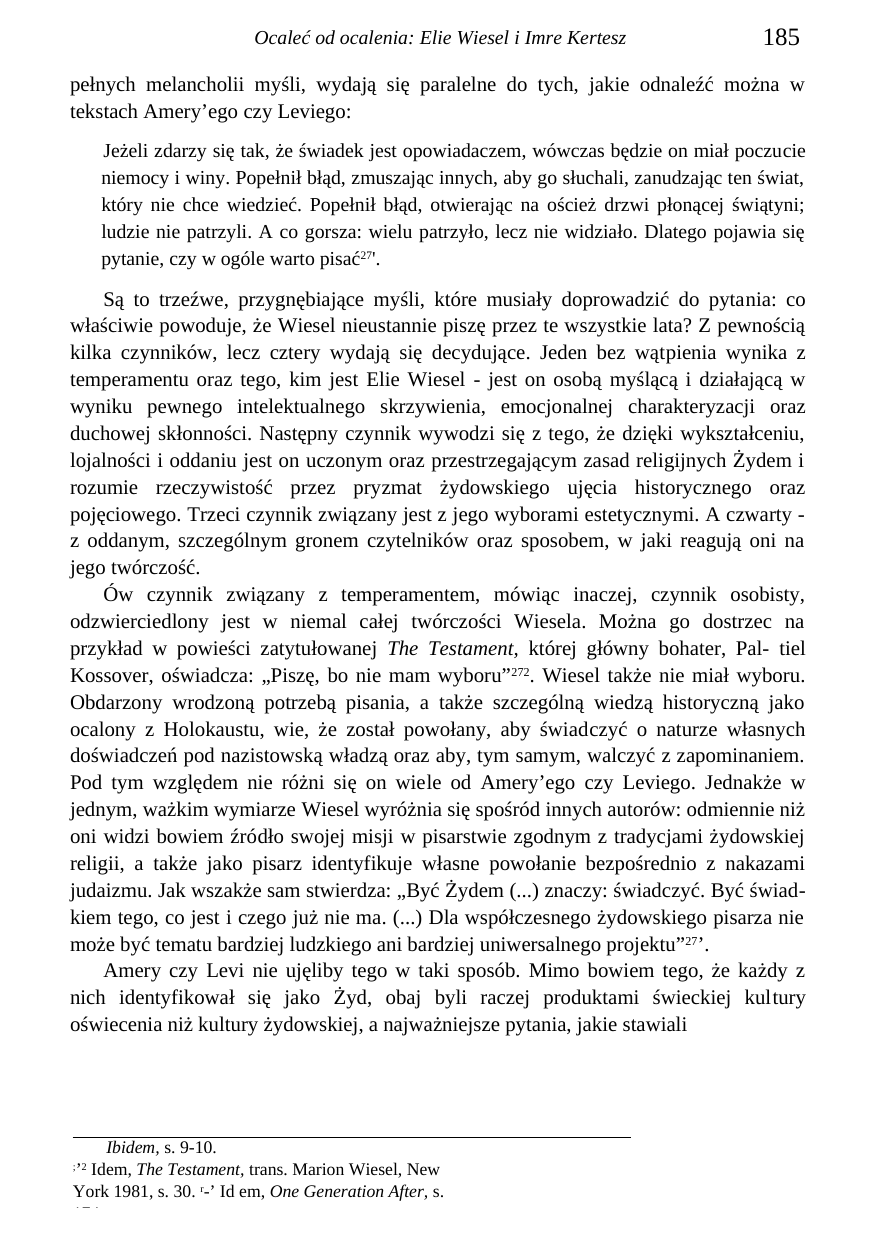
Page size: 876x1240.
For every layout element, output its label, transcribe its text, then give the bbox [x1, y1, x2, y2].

text ;’2 Idem, The Testament, trans. Marion Wiesel, New York 1981, s. 30. r-’ Id em, One Generation After, s. 174. [73, 1159, 458, 1207]
text Są to trzeźwe, przygnębiające myśli, które musiały doprowadzić do pyta­nia: co właściwie powoduje, że Wiesel nieustannie piszę przez te wszystkie lata? Z pewnością kilka czynników, lecz cztery wydają się decydujące. Jeden bez wąt­pienia wynika z temperamentu oraz tego, kim jest Elie Wiesel - jest on osobą myślącą i działającą w wyniku pewnego intelektualnego skrzywienia, emocjo­nalnej charakteryzacji oraz duchowej skłonności. Następny czynnik wywodzi się z tego, że dzięki wykształceniu, lojalności i oddaniu jest on uczonym oraz przestrzegającym zasad religijnych Żydem i rozumie rzeczywistość przez pry­zmat żydowskiego ujęcia historycznego oraz pojęciowego. Trzeci czynnik zwią­zany jest z jego wyborami estetycznymi. A czwarty - z oddanym, szczególnym gronem czytelników oraz sposobem, w jaki reagują oni na jego twórczość. [70, 287, 806, 579]
text Jeżeli zdarzy się tak, że świadek jest opowiadaczem, wówczas będzie on miał poczu­cie niemocy i winy. Popełnił błąd, zmuszając innych, aby go słuchali, zanudzając ten świat, który nie chce wiedzieć. Popełnił błąd, otwierając na oścież drzwi płonącej świątyni; ludzie nie patrzyli. A co gorsza: wielu patrzyło, lecz nie widziało. Dlatego pojawia się pytanie, czy w ogóle warto pisać27'. [101, 139, 806, 270]
text 185 [762, 22, 803, 51]
text pełnych melancholii myśli, wydają się paralelne do tych, jakie odnaleźć można w tekstach Amery’ego czy Leviego: [70, 72, 806, 123]
text Amery czy Levi nie ujęliby tego w taki sposób. Mimo bowiem tego, że każdy z nich identyfikował się jako Żyd, obaj byli raczej produktami świeckiej kul­tury oświecenia niż kultury żydowskiej, a najważniejsze pytania, jakie stawiali [70, 958, 806, 1036]
text Ocaleć od ocalenia: Elie Wiesel i Imre Kertesz [254, 26, 628, 49]
text Ibidem, s. 9-10. [73, 1138, 631, 1157]
text Ów czynnik związany z temperamentem, mówiąc inaczej, czynnik osobisty, odzwierciedlony jest w niemal całej twórczości Wiesela. Można go dostrzec na przykład w powieści zatytułowanej The Testament, której główny bohater, Pal- tiel Kossover, oświadcza: „Piszę, bo nie mam wyboru”272. Wiesel także nie miał wyboru. Obdarzony wrodzoną potrzebą pisania, a także szczególną wiedzą historyczną jako ocalony z Holokaustu, wie, że został powołany, aby świad­czyć o naturze własnych doświadczeń pod nazistowską władzą oraz aby, tym samym, walczyć z zapominaniem. Pod tym względem nie różni się on wie­le od Amery’ego czy Leviego. Jednakże w jednym, ważkim wymiarze Wiesel wyróżnia się spośród innych autorów: odmiennie niż oni widzi bowiem źró­dło swojej misji w pisarstwie zgodnym z tradycjami żydowskiej religii, a także jako pisarz identyfikuje własne powołanie bezpośrednio z nakazami judaizmu. Jak wszakże sam stwierdza: „Być Żydem (...) znaczy: świadczyć. Być świad­kiem tego, co jest i czego już nie ma. (...) Dla współczesnego żydowskiego pisarza nie może być tematu bardziej ludzkiego ani bardziej uniwersalnego projektu”27’. [70, 582, 806, 956]
